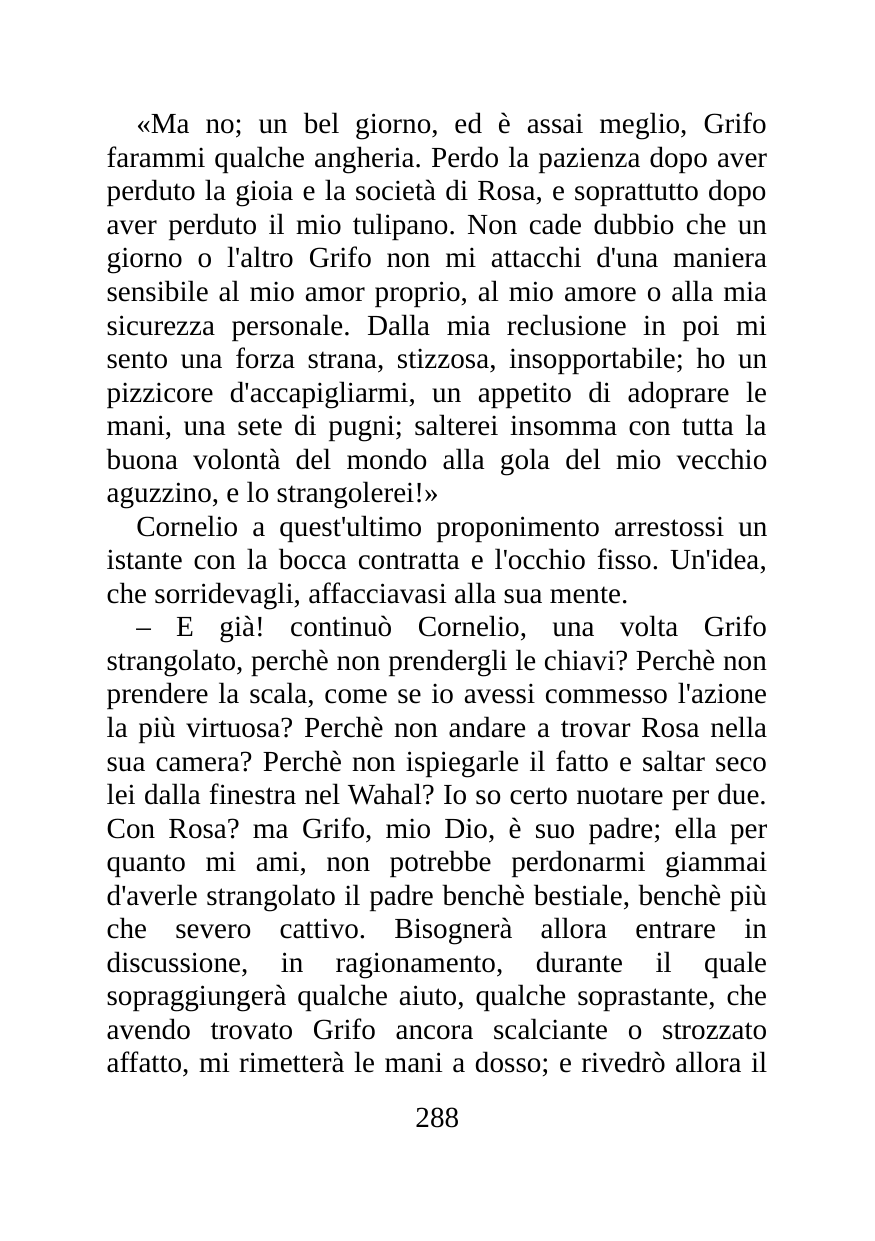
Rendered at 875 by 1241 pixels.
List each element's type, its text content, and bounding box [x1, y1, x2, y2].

text ‒ E già! continuò Cornelio, una volta Grifo strangolato, perchè non prendergli le chiavi? Perchè non prendere la scala, come se io avessi commesso l'azione la più virtuosa? Perchè non andare a trovar Rosa nella sua camera? Perchè non ispiegarle il fatto e saltar seco lei dalla finestra nel Wahal? Io so certo nuotare per due. Con Rosa? ma Grifo, mio Dio, è suo padre; ella per quanto mi ami, non potrebbe perdonarmi giammai d'averle strangolato il padre benchè bestiale, benchè più che severo cattivo. Bisognerà allora entrare in discussione, in ragionamento, durante il quale sopraggiungerà qualche aiuto, qualche soprastante, che avendo trovato Grifo ancora scalciante o strozzato affatto, mi rimetterà le mani a dosso; e rivedrò allora il [106, 609, 768, 1079]
text «Ma no; un bel giorno, ed è assai meglio, Grifo farammi qualche angheria. Perdo la pazienza dopo aver perduto la gioia e la società di Rosa, e soprattutto dopo aver perduto il mio tulipano. Non cade dubbio che un giorno o l'altro Grifo non mi attacchi d'una maniera sensibile al mio amor proprio, al mio amore o alla mia sicurezza personale. Dalla mia reclusione in poi mi sento una forza strana, stizzosa, insopportabile; ho un pizzicore d'accapigliarmi, un appetito di adoprare le mani, una sete di pugni; salterei insomma con tutta la buona volontà del mondo alla gola del mio vecchio aguzzino, e lo strangolerei!» [106, 106, 768, 509]
text Cornelio a quest'ultimo proponimento arrestossi un istante con la bocca contratta e l'occhio fisso. Un'idea, che sorridevagli, affacciavasi alla sua mente. [106, 509, 768, 609]
